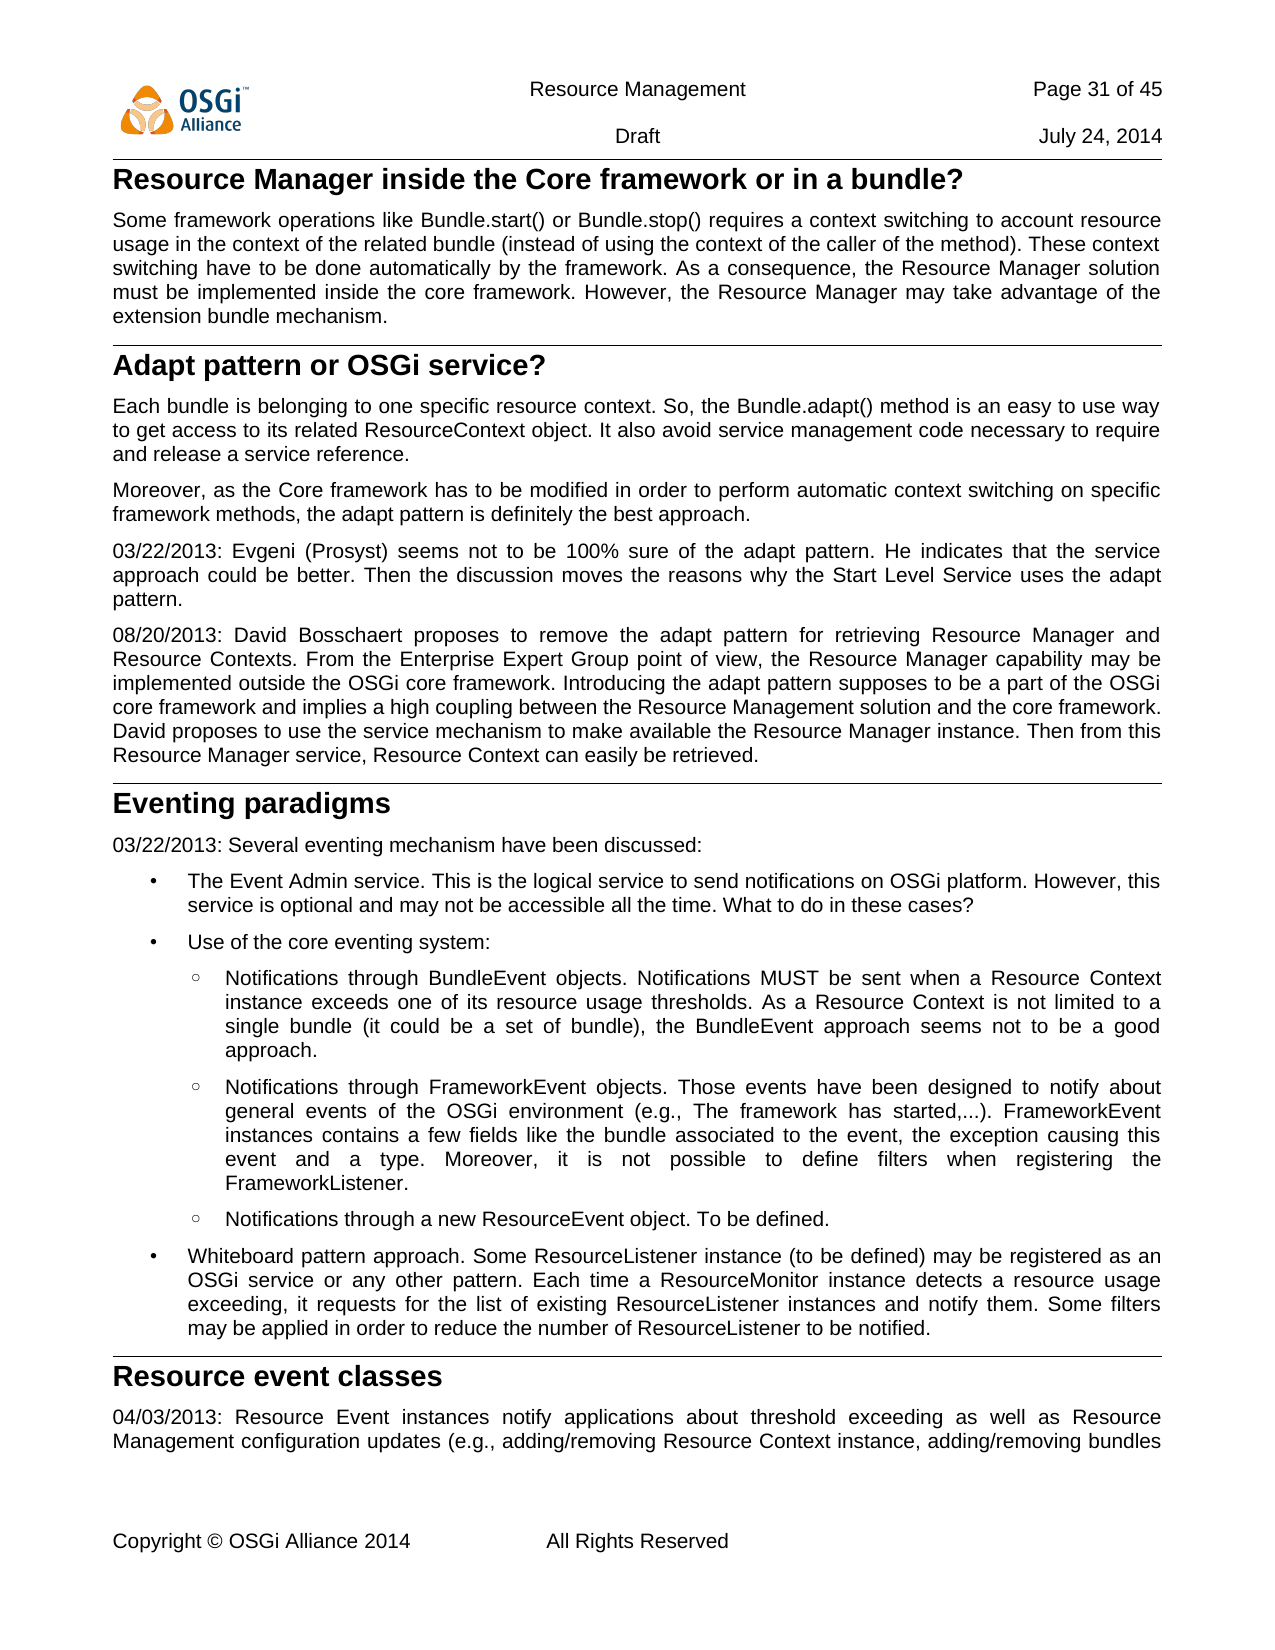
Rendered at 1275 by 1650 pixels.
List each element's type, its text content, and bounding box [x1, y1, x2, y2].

subtitle Resource event classes [112, 1357, 1162, 1393]
list Whiteboard pattern approach. Some ResourceListener instance (to be defined) may be registered as an OSGi service or any other pattern. Each time a ResourceMonitor instance detects a resource usage exceeding, it requests for the list of existing ResourceListener instances and notify them. Some filters may be applied in order to reduce the number of ResourceListener to be notified. [150, 1243, 1162, 1339]
picture [113, 78, 257, 142]
text Some framework operations like Bundle.start() or Bundle.stop() requires a context switching to account resource usage in the context of the related bundle (instead of using the context of the caller of the method). These context switching have to be done automatically by the framework. As a consequence, the Resource Manager solution must be implemented inside the core framework. However, the Resource Manager may take advantage of the extension bundle mechanism. [112, 208, 1162, 328]
text 08/20/2013: David Bosschaert proposes to remove the adapt pattern for retrieving Resource Manager and Resource Contexts. From the Enterprise Expert Group point of view, the Resource Manager capability may be implemented outside the OSGi core framework. Introducing the adapt pattern supposes to be a part of the OSGi core framework and implies a high coupling between the Resource Management solution and the core framework. David proposes to use the service mechanism to make available the Resource Manager instance. Then from this Resource Manager service, Resource Context can easily be retrieved. [112, 623, 1162, 767]
text 04/03/2013: Resource Event instances notify applications about threshold exceeding as well as Resource Management configuration updates (e.g., adding/removing Resource Context instance, adding/removing bundles [112, 1405, 1162, 1453]
list Notifications through FrameworkEvent objects. Those events have been designed to notify about general events of the OSGi environment (e.g., The framework has started,...). FrameworkEvent instances contains a few fields like the bundle associated to the event, the exception causing this event and a type. Moreover, it is not possible to define filters when registering the FrameworkListener. [187, 1074, 1162, 1194]
subtitle Eventing paradigms [112, 784, 1162, 820]
list Use of the core eventing system: [150, 929, 1162, 953]
text 03/22/2013: Evgeni (Prosyst) seems not to be 100% sure of the adapt pattern. He indicates that the service approach could be better. Then the discussion moves the reasons why the Start Level Service uses the adapt pattern. [112, 538, 1162, 610]
subtitle Adapt pattern or OSGi service? [112, 346, 1162, 381]
list Notifications through BundleEvent objects. Notifications MUST be sent when a Resource Context instance exceeds one of its resource usage thresholds. As a Resource Context is not limited to a single bundle (it could be a set of bundle), the BundleEvent approach seems not to be a good approach. [187, 966, 1162, 1062]
list The Event Admin service. This is the logical service to send notifications on OSGi platform. However, this service is optional and may not be accessible all the time. What to do in these cases? [150, 869, 1162, 917]
subtitle Resource Manager inside the Core framework or in a bundle? [112, 160, 1162, 196]
text Each bundle is belonging to one specific resource context. So, the Bundle.adapt() method is an easy to use way to get access to its related ResourceContext object. It also avoid service management code necessary to require and release a service reference. [112, 394, 1162, 466]
text Moreover, as the Core framework has to be modified in order to perform automatic context switching on specific framework methods, the adapt pattern is definitely the best approach. [112, 478, 1162, 526]
text 03/22/2013: Several eventing mechanism have been discussed: [112, 832, 1162, 856]
list Notifications through a new ResourceEvent object. To be defined. [187, 1207, 1162, 1231]
